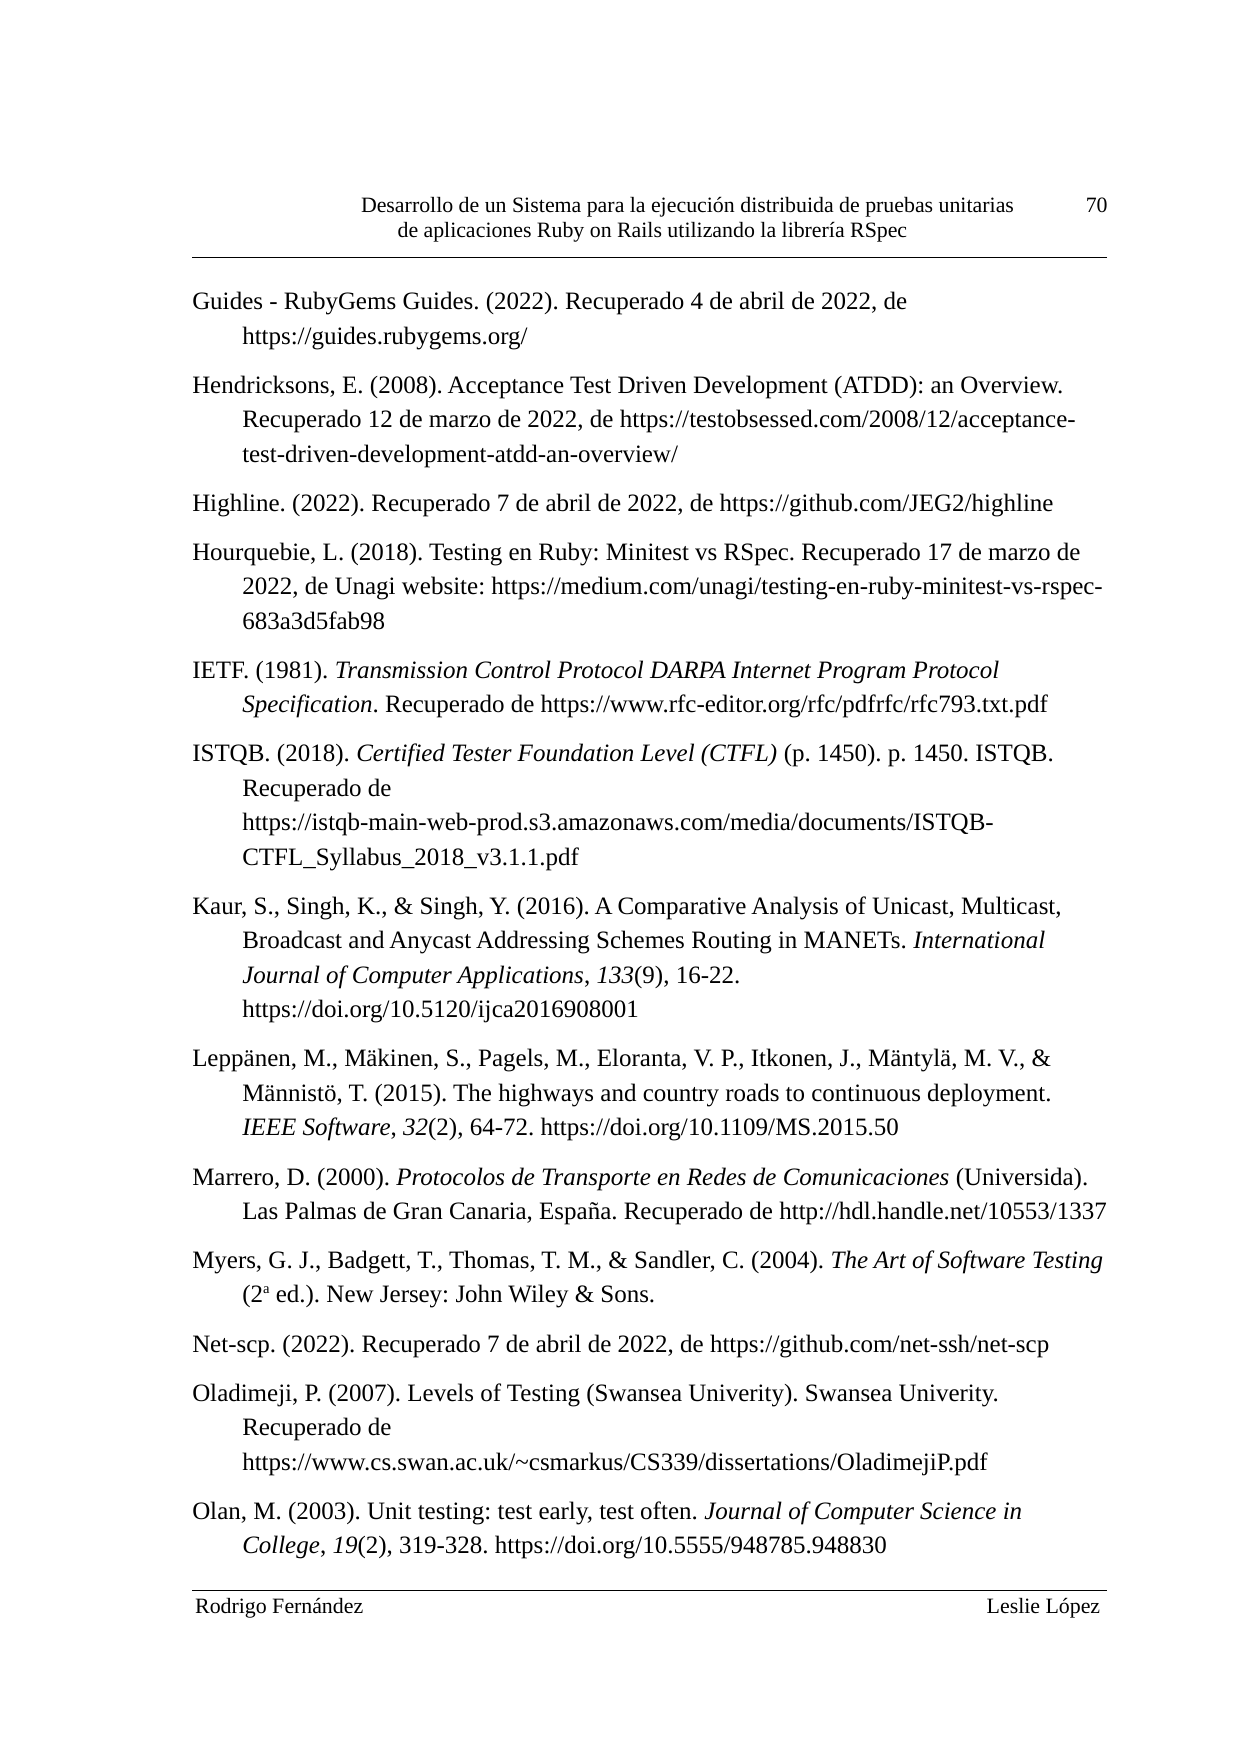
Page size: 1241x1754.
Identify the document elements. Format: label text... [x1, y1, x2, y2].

text Net-scp. (2022). Recuperado 7 de abril de 2022, de https://github.com/net-ssh/net-scp [192, 1329, 1107, 1357]
text Marrero, D. (2000). Protocolos de Transporte en Redes de Comunicaciones (Universida). Las Palmas de Gran Canaria, España. Recuperado de http://hdl.handle.net/10553/1337 [192, 1162, 1107, 1225]
text Guides - RubyGems Guides. (2022). Recuperado 4 de abril de 2022, de https://guides.rubygems.org/ [192, 286, 1107, 349]
text Oladimeji, P. (2007). Levels of Testing (Swansea Univerity). Swansea Univerity. Recuperado de https://www.cs.swan.ac.uk/~csmarkus/CS339/dissertations/OladimejiP.pdf [192, 1378, 1107, 1475]
text ISTQB. (2018). Certified Tester Foundation Level (CTFL) (p. 1450). p. 1450. ISTQB. Recuperado de https://istqb-main-web-prod.s3.amazonaws.com/media/documents/ISTQB-CTFL_Syllabus_2018_v3.1.1.pdf [192, 738, 1107, 871]
text Hendricksons, E. (2008). Acceptance Test Driven Development (ATDD): an Overview. Recuperado 12 de marzo de 2022, de https://testobsessed.com/2008/12/acceptance-test-driven-development-atdd-an-overview/ [192, 370, 1107, 468]
text Kaur, S., Singh, K., & Singh, Y. (2016). A Comparative Analysis of Unicast, Multicast, Broadcast and Anycast Addressing Schemes Routing in MANETs. International Journal of Computer Applications, 133(9), 16-22. https://doi.org/10.5120/ijca2016908001 [192, 891, 1107, 1023]
text Olan, M. (2003). Unit testing: test early, test often. Journal of Computer Science in College, 19(2), 319-328. https://doi.org/10.5555/948785.948830 [192, 1496, 1107, 1559]
text Leppänen, M., Mäkinen, S., Pagels, M., Eloranta, V. P., Itkonen, J., Mäntylä, M. V., & Männistö, T. (2015). The highways and country roads to continuous deployment. IEEE Software, 32(2), 64-72. https://doi.org/10.1109/MS.2015.50 [192, 1043, 1107, 1141]
text IETF. (1981). Transmission Control Protocol DARPA Internet Program Protocol Specification. Recuperado de https://www.rfc-editor.org/rfc/pdfrfc/rfc793.txt.pdf [192, 655, 1107, 718]
text Highline. (2022). Recuperado 7 de abril de 2022, de https://github.com/JEG2/highline [192, 488, 1107, 517]
text Hourquebie, L. (2018). Testing en Ruby: Minitest vs RSpec. Recuperado 17 de marzo de 2022, de Unagi website: https://medium.com/unagi/testing-en-ruby-minitest-vs-rspec-683a3d5fab98 [192, 537, 1107, 635]
text Myers, G. J., Badgett, T., Thomas, T. M., & Sandler, C. (2004). The Art of Software Testing (2a ed.). New Jersey: John Wiley & Sons. [192, 1245, 1107, 1308]
